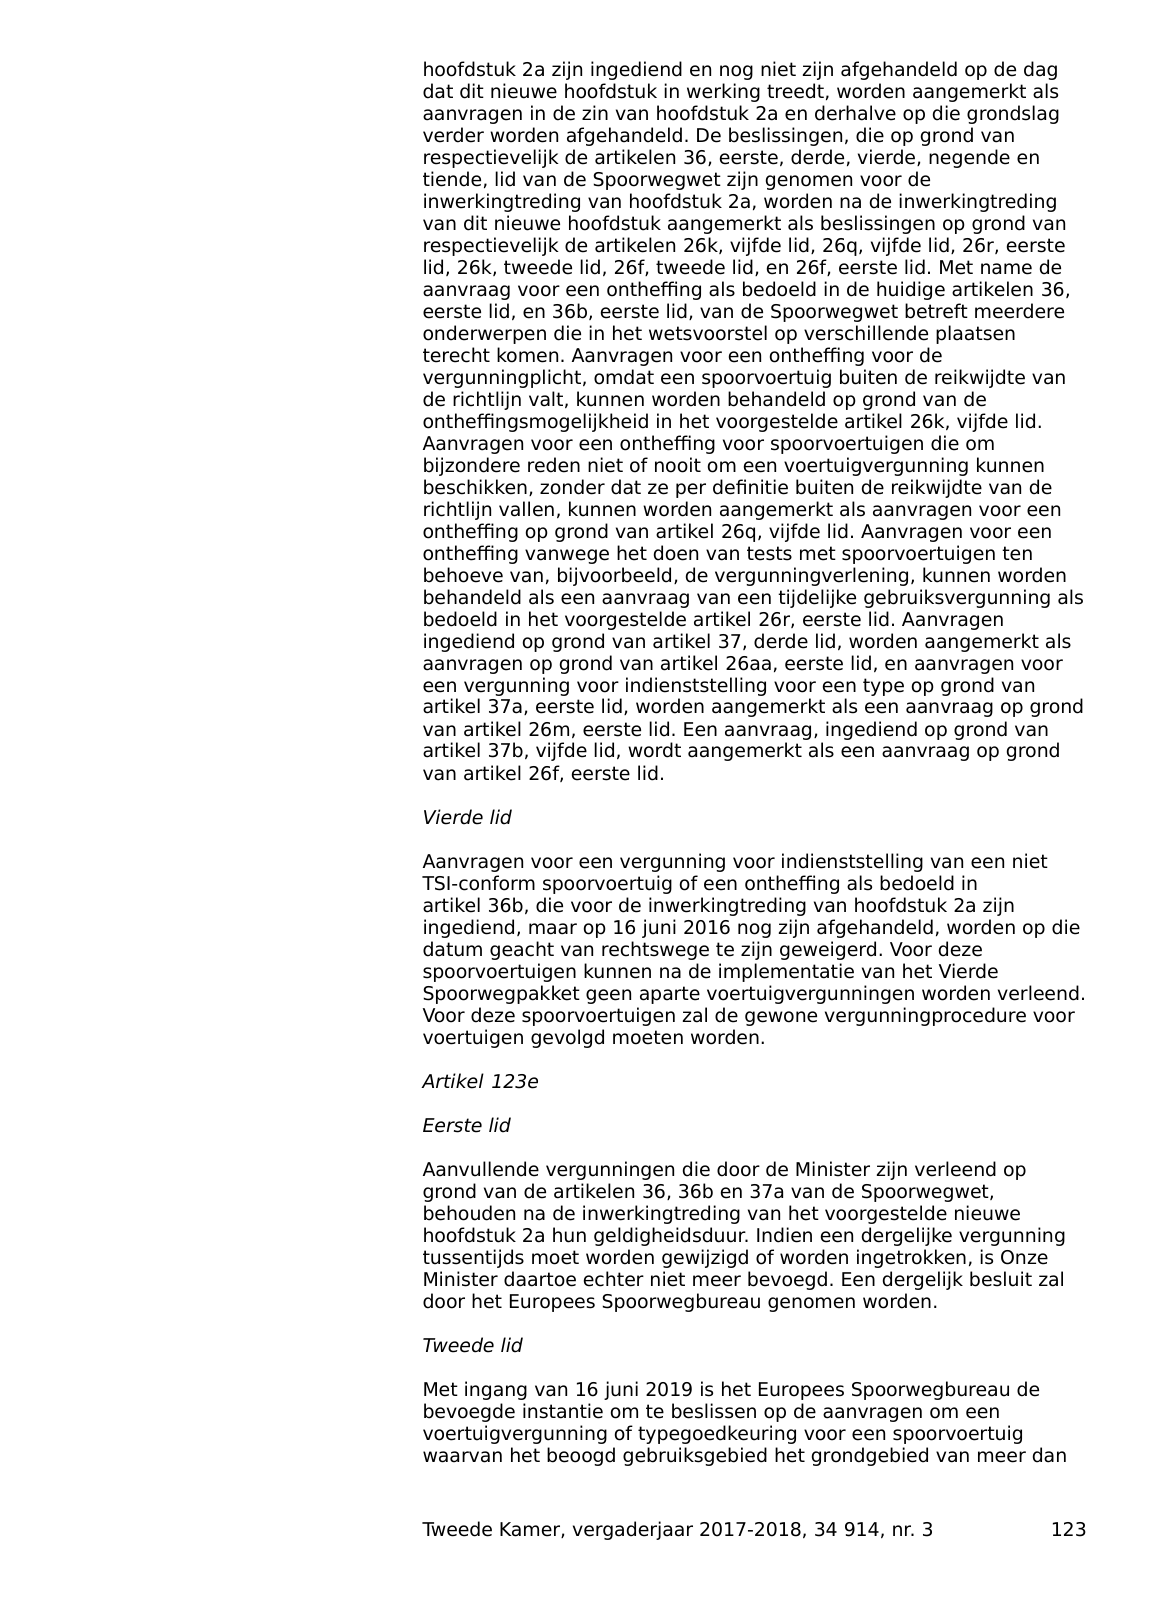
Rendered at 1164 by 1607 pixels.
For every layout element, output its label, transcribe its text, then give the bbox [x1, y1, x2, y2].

subtitle Artikel 123e [422, 1071, 1087, 1093]
text Aanvragen voor een vergunning voor indienststelling van een niet TSI-conform spoorvoertuig of een ontheffing als bedoeld in artikel 36b, die voor de inwerkingtreding van hoofdstuk 2a zijn ingediend, maar op 16 juni 2016 nog zijn afgehandeld, worden op die datum geacht van rechtswege te zijn geweigerd. Voor deze spoorvoertuigen kunnen na de implementatie van het Vierde Spoorwegpakket geen aparte voertuigvergunningen worden verleend. Voor deze spoorvoertuigen zal de gewone vergunningprocedure voor voertuigen gevolgd moeten worden. [422, 851, 1087, 1048]
text Aanvullende vergunningen die door de Minister zijn verleend op grond van de artikelen 36, 36b en 37a van de Spoorwegwet, behouden na de inwerkingtreding van het voorgestelde nieuwe hoofdstuk 2a hun geldigheidsduur. Indien een dergelijke vergunning tussentijds moet worden gewijzigd of worden ingetrokken, is Onze Minister daartoe echter niet meer bevoegd. Een dergelijk besluit zal door het Europees Spoorwegbureau genomen worden. [422, 1159, 1087, 1313]
subtitle Tweede lid [422, 1335, 1087, 1357]
subtitle Eerste lid [422, 1115, 1087, 1137]
subtitle Vierde lid [422, 807, 1087, 828]
text hoofdstuk 2a zijn ingediend en nog niet zijn afgehandeld op de dag dat dit nieuwe hoofdstuk in werking treedt, worden aangemerkt als aanvragen in de zin van hoofdstuk 2a en derhalve op die grondslag verder worden afgehandeld. De beslissingen, die op grond van respectievelijk de artikelen 36, eerste, derde, vierde, negende en tiende, lid van de Spoorwegwet zijn genomen voor de inwerkingtreding van hoofdstuk 2a, worden na de inwerkingtreding van dit nieuwe hoofdstuk aangemerkt als beslissingen op grond van respectievelijk de artikelen 26k, vijfde lid, 26q, vijfde lid, 26r, eerste lid, 26k, tweede lid, 26f, tweede lid, en 26f, eerste lid. Met name de aanvraag voor een ontheffing als bedoeld in de huidige artikelen 36, eerste lid, en 36b, eerste lid, van de Spoorwegwet betreft meerdere onderwerpen die in het wetsvoorstel op verschillende plaatsen terecht komen. Aanvragen voor een ontheffing voor de vergunningplicht, omdat een spoorvoertuig buiten de reikwijdte van de richtlijn valt, kunnen worden behandeld op grond van de ontheffingsmogelijkheid in het voorgestelde artikel 26k, vijfde lid. Aanvragen voor een ontheffing voor spoorvoertuigen die om bijzondere reden niet of nooit om een voertuigvergunning kunnen beschikken, zonder dat ze per definitie buiten de reikwijdte van de richtlijn vallen, kunnen worden aangemerkt als aanvragen voor een ontheffing op grond van artikel 26q, vijfde lid. Aanvragen voor een ontheffing vanwege het doen van tests met spoorvoertuigen ten behoeve van, bijvoorbeeld, de vergunningverlening, kunnen worden behandeld als een aanvraag van een tijdelijke gebruiksvergunning als bedoeld in het voorgestelde artikel 26r, eerste lid. Aanvragen ingediend op grond van artikel 37, derde lid, worden aangemerkt als aanvragen op grond van artikel 26aa, eerste lid, en aanvragen voor een vergunning voor indienststelling voor een type op grond van artikel 37a, eerste lid, worden aangemerkt als een aanvraag op grond van artikel 26m, eerste lid. Een aanvraag, ingediend op grond van artikel 37b, vijfde lid, wordt aangemerkt als een aanvraag op grond van artikel 26f, eerste lid. [422, 59, 1087, 784]
text Met ingang van 16 juni 2019 is het Europees Spoorwegbureau de bevoegde instantie om te beslissen op de aanvragen om een voertuigvergunning of typegoedkeuring voor een spoorvoertuig waarvan het beoogd gebruiksgebied het grondgebied van meer dan [422, 1379, 1087, 1467]
